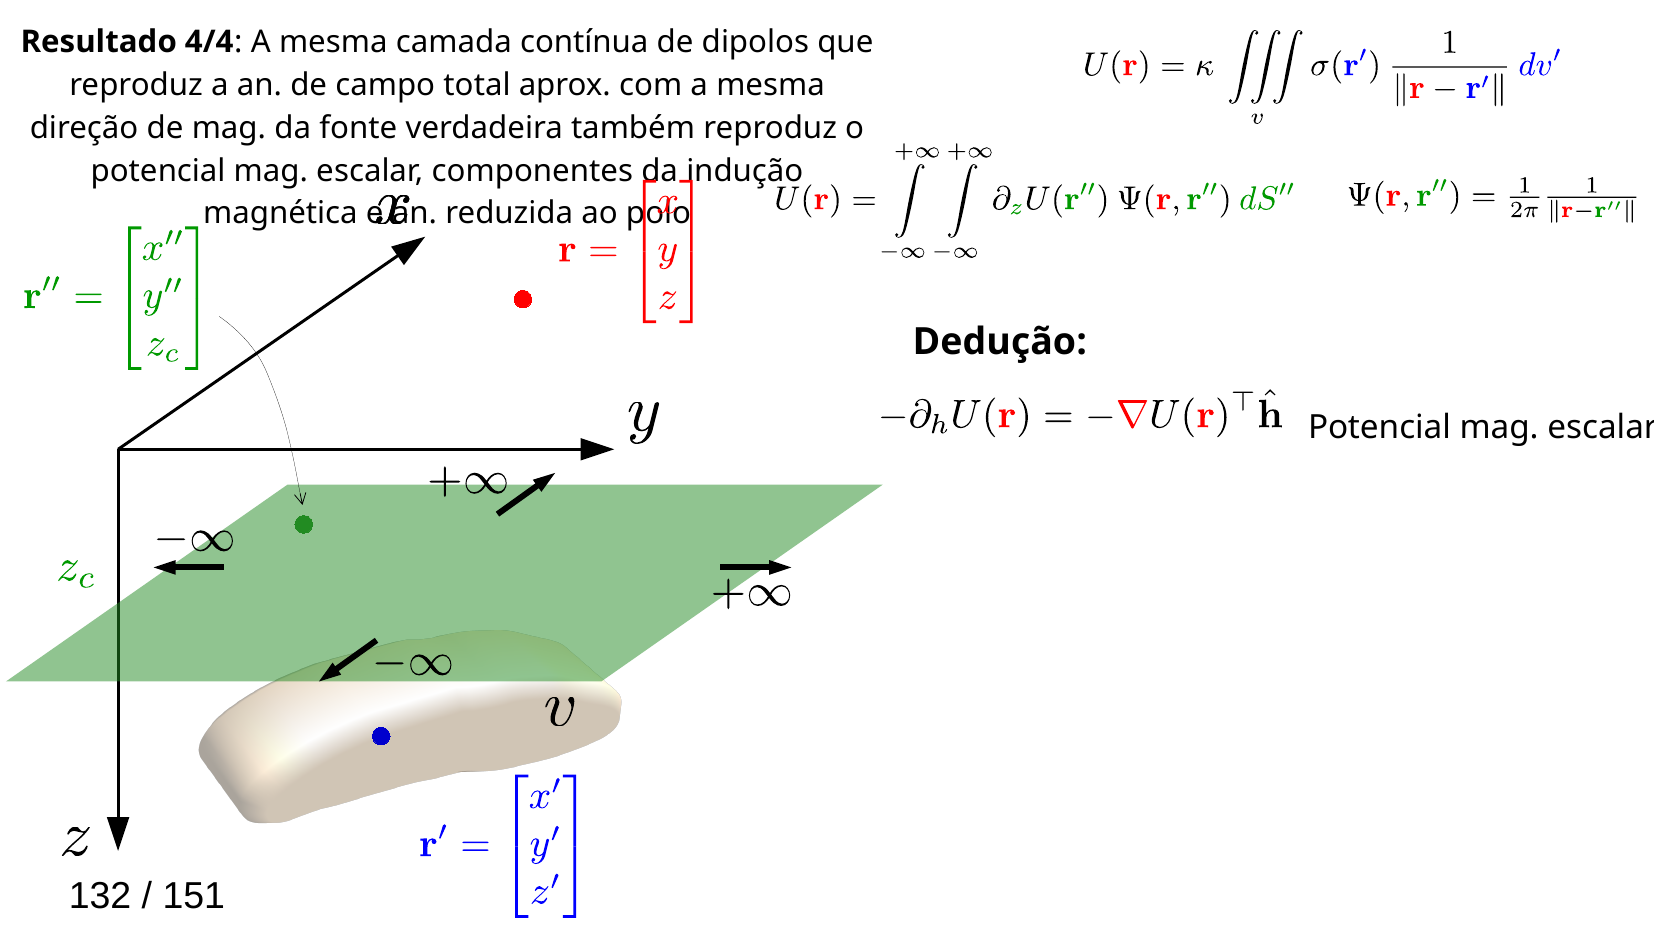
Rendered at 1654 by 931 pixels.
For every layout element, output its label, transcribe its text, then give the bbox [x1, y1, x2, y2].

picture [425, 464, 512, 499]
picture [1082, 30, 1561, 124]
picture [1346, 177, 1637, 223]
picture [59, 827, 93, 856]
text_box [372, 727, 391, 745]
text_box [514, 290, 532, 308]
picture [772, 141, 1296, 262]
picture [369, 646, 456, 681]
picture [556, 178, 708, 325]
picture [626, 402, 662, 444]
picture [543, 697, 578, 726]
picture [151, 522, 238, 557]
text_box Potencial mag. escalar [1293, 395, 1653, 448]
picture [374, 195, 413, 224]
picture [876, 387, 1285, 439]
picture [708, 576, 795, 612]
text_box [5, 484, 883, 682]
text_box <number> / 151 [0, 860, 196, 931]
picture [417, 773, 591, 920]
picture [56, 560, 95, 588]
text_box Dedução: [897, 307, 1107, 364]
picture [21, 224, 213, 372]
text_box Resultado 4/4: A mesma camada contínua de dipolos que reproduz a an. de campo total aprox. com a mesma direção de mag. da fonte verdadeira também reproduz o potencial mag. escalar, componentes da indução magnética e an. reduzida ao polo [5, 11, 904, 254]
